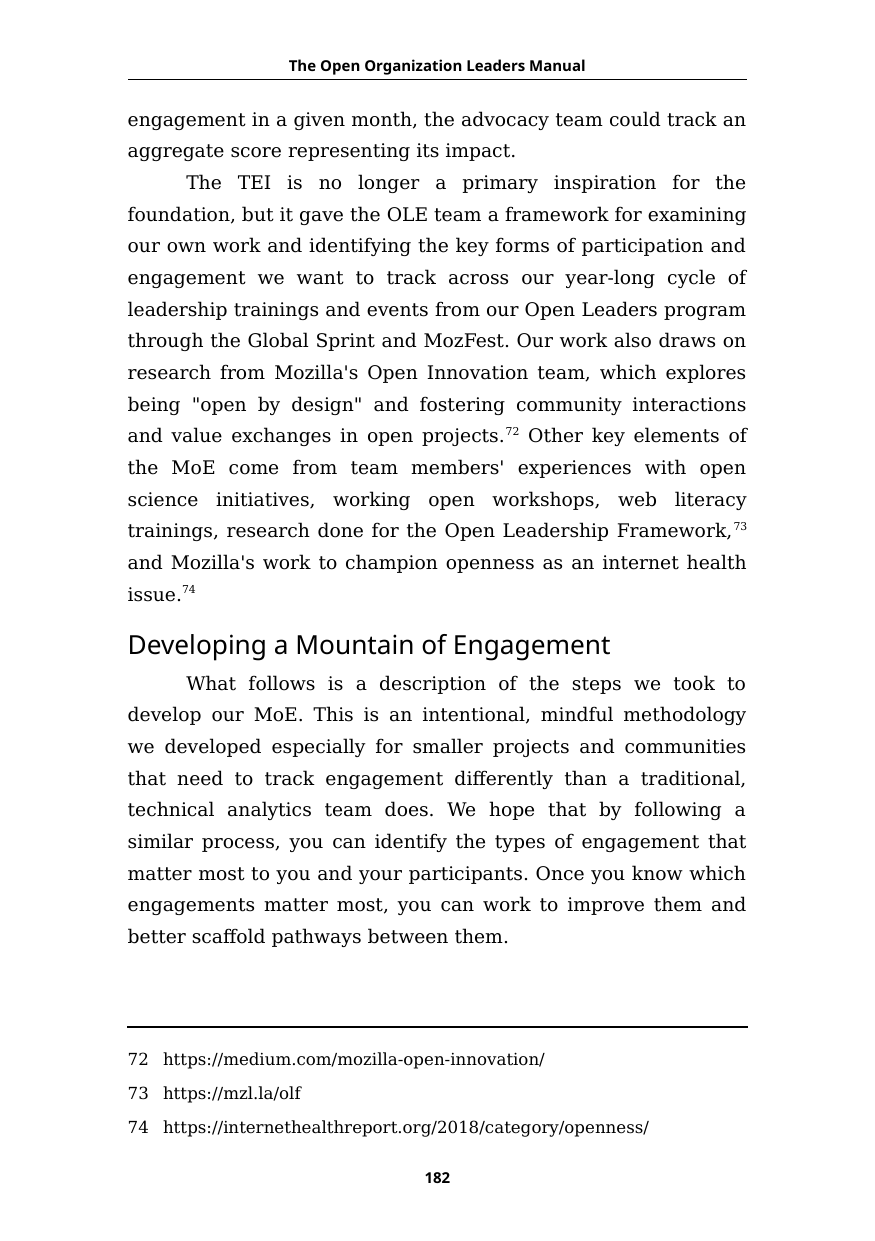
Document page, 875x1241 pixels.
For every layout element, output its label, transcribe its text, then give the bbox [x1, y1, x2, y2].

text https://internethealthreport.org/2018/category/openness/ [127, 1118, 747, 1138]
text What follows is a description of the steps we took to develop our MoE. This is an intentional, mindful methodology we developed especially for smaller projects and communities that need to track engagement differently than a traditional, technical analytics team does. We hope that by following a similar process, you can identify the types of engagement that matter most to you and your participants. Once you know which engagements matter most, you can work to improve them and better scaffold pathways between them. [127, 673, 747, 948]
subtitle Developing a Mountain of Engagement [127, 630, 747, 661]
text https://mzl.la/olf [127, 1084, 747, 1103]
text engagement in a given month, the advocacy team could track an aggregate score representing its impact. [127, 109, 747, 162]
text The TEI is no longer a primary inspiration for the foundation, but it gave the OLE team a framework for examining our own work and identifying the key forms of participation and engagement we want to track across our year-long cycle of leadership trainings and events from our Open Leaders program through the Global Sprint and MozFest. Our work also draws on research from Mozilla's Open Innovation team, which explores being "open by design" and fostering community interactions and value exchanges in open projects. Other key elements of the MoE come from team members' experiences with open science initiatives, working open workshops, web literacy trainings, research done for the Open Leadership Framework, and Mozilla's work to champion openness as an internet health issue. [127, 172, 747, 606]
text https://medium.com/mozilla-open-innovation/ [127, 1049, 747, 1069]
